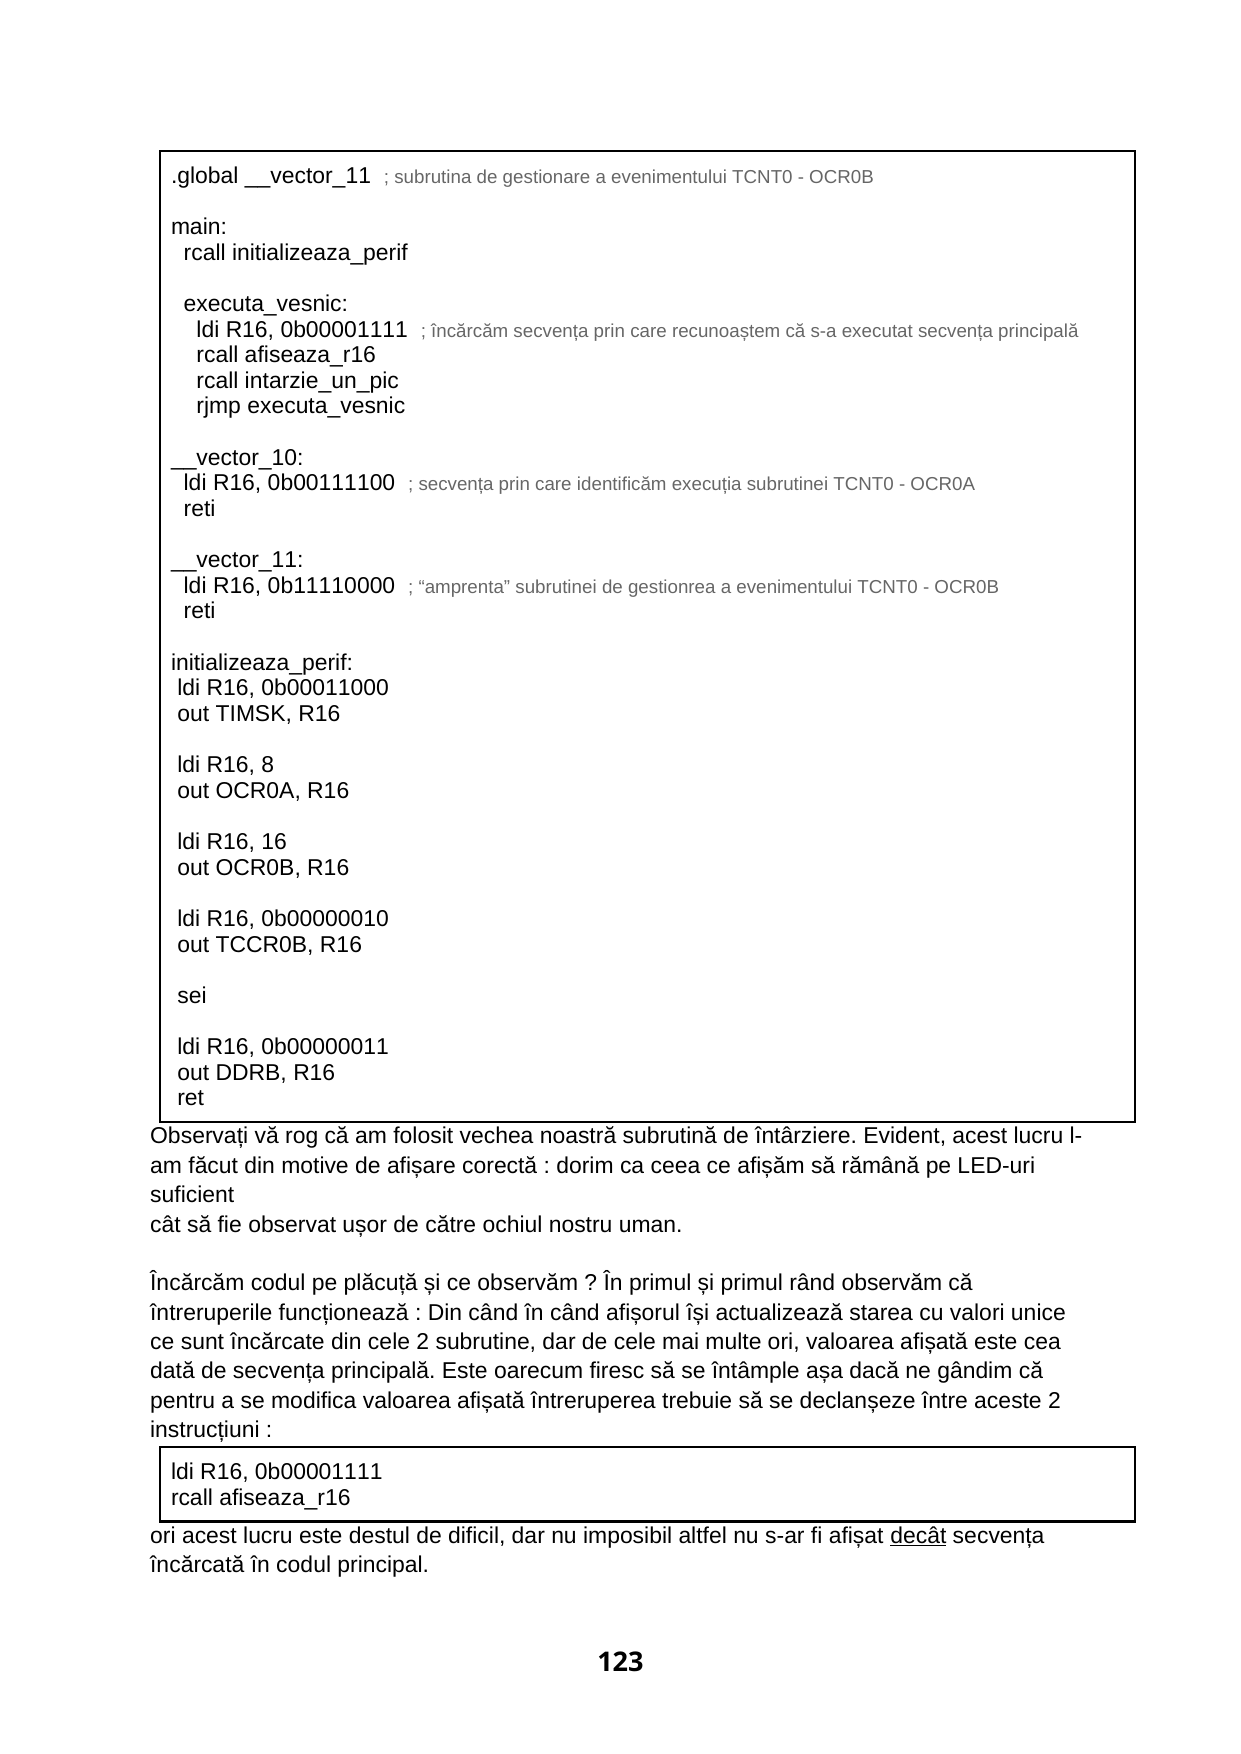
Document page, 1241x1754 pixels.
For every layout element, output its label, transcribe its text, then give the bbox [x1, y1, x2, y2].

table_header .global __vector_11 ; subrutina de gestionare a evenimentului TCNT0 - OCR0B main: rcall initializeaza_perif executa_vesnic: ldi R16, 0b00001111 ; încărcăm secvența prin care recunoaștem că s-a executat secvența principală rcall afiseaza_r16 rcall intarzie_un_pic rjmp executa_vesnic __vector_10: ldi R16, 0b00111100 ; secvența prin care identificăm execuția subrutinei TCNT0 - OCR0A reti __vector_11: ldi R16, 0b11110000 ; “amprenta” subrutinei de gestionrea a evenimentului TCNT0 - OCR0B reti initializeaza_perif: ldi R16, 0b00011000 out TIMSK, R16 ldi R16, 8 out OCR0A, R16 ldi R16, 16 out OCR0B, R16 ldi R16, 0b00000010 out TCCR0B, R16 sei ldi R16, 0b00000011 out DDRB, R16 ret [161, 152, 1134, 1121]
table_header ldi R16, 0b00001111 rcall afiseaza_r16 [161, 1448, 1134, 1520]
text ori acest lucru este destul de dificil, dar nu imposibil altfel nu s-ar fi afișat decât secvența încărcată în codul principal. [150, 1522, 1091, 1577]
text cât să fie observat ușor de către ochiul nostru uman. [150, 1211, 1091, 1237]
text Observați vă rog că am folosit vechea noastră subrutină de întârziere. Evident, acest lucru l-am făcut din motive de afișare corectă : dorim ca ceea ce afișăm să rămână pe LED-uri suficient [150, 1123, 1091, 1207]
text Încărcăm codul pe plăcuță și ce observăm ? În primul și primul rând observăm că întreruperile funcționează : Din când în când afișorul își actualizează starea cu valori unice ce sunt încărcate din cele 2 subrutine, dar de cele mai multe ori, valoarea afișată este cea dată de secvența principală. Este oarecum firesc să se întâmple așa dacă ne gândim că pentru a se modifica valoarea afișată întreruperea trebuie să se declanșeze între aceste 2 instrucțiuni : [150, 1270, 1091, 1442]
